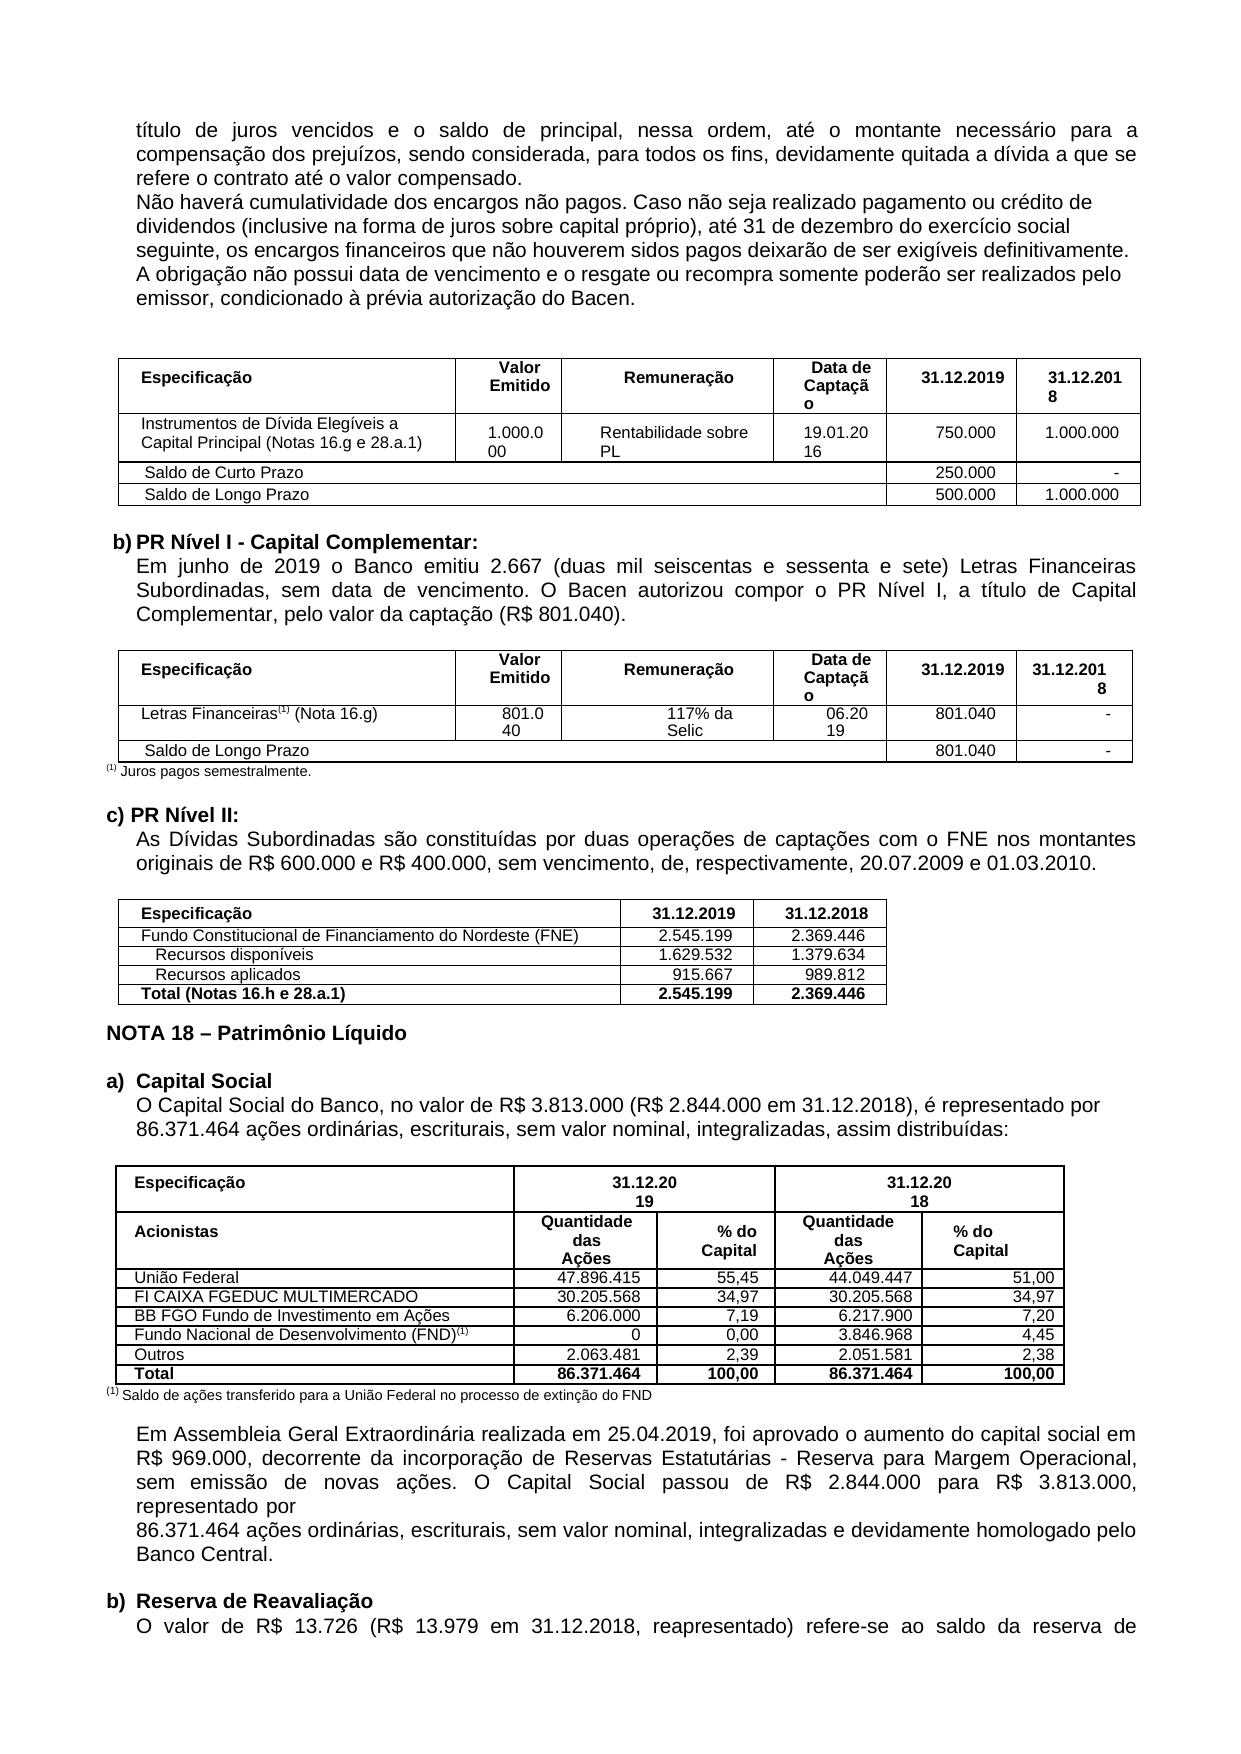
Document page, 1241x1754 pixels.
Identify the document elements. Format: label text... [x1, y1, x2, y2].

table_header 31.12.2019 [515, 1167, 774, 1211]
subtitle NOTA 18 – Patrimônio Líquido [106, 1021, 1213, 1045]
text Em junho de 2019 o Banco emitiu 2.667 (duas mil seiscentas e sessenta e sete) Letras Financeiras Subordinadas, sem data de vencimento. O Bacen autorizou compor o PR Nível I, a título de Capital Complementar, pelo valor da captação (R$ 801.040). [136, 553, 1138, 625]
table_header 31.12.2019 [887, 651, 1016, 704]
table_cell 2.051.581 [776, 1346, 921, 1363]
table_cell 0,00 [658, 1327, 774, 1344]
table_cell 801.040 [456, 706, 561, 740]
subtitle PR Nível II: [106, 803, 1213, 827]
table_cell 34,97 [923, 1289, 1063, 1306]
table_cell 30.205.568 [515, 1289, 656, 1306]
table_cell 30.205.568 [776, 1289, 921, 1306]
table_cell Recursos aplicados [119, 966, 620, 984]
table_cell Quantidade das Ações [515, 1213, 656, 1268]
text O Capital Social do Banco, no valor de R$ 3.813.000 (R$ 2.844.000 em 31.12.2018), é representado por [136, 1093, 1213, 1117]
table_cell Quantidade das Ações [776, 1213, 921, 1268]
table_header Data de Captação [774, 651, 886, 704]
table_cell 44.049.447 [776, 1270, 921, 1287]
table_cell 1.379.634 [754, 947, 886, 965]
subtitle Reserva de Reavaliação [106, 1589, 1213, 1613]
table_cell FI CAIXA FGEDUC MULTIMERCADO [117, 1289, 513, 1306]
table_cell 3.846.968 [776, 1327, 921, 1344]
table_header Especificação [119, 900, 620, 927]
subtitle PR Nível I - Capital Complementar: [112, 529, 1213, 553]
table_header 31.12.2018 [1017, 651, 1132, 704]
table_cell Total [117, 1366, 513, 1383]
table_cell Letras Financeiras(1) (Nota 16.g) [119, 706, 455, 740]
table_cell 34,97 [658, 1289, 774, 1306]
table_cell 2,38 [923, 1346, 1063, 1363]
table_cell 6.217.900 [776, 1308, 921, 1325]
table_cell 51,00 [923, 1270, 1063, 1287]
table_cell União Federal [117, 1270, 513, 1287]
table_cell 0 [515, 1327, 656, 1344]
table_cell Rentabilidade sobre PL [562, 414, 773, 461]
list Capital Social [106, 1069, 1213, 1093]
table_cell 47.896.415 [515, 1270, 656, 1287]
table_header Valor Emitido [456, 651, 561, 704]
table_cell Total (Notas 16.h e 28.a.1) [119, 985, 620, 1003]
table_cell 2.545.199 [621, 985, 753, 1003]
table_cell - [1017, 741, 1132, 761]
text Em Assembleia Geral Extraordinária realizada em 25.04.2019, foi aprovado o aumento do capital social em R$ 969.000, decorrente da incorporação de Reservas Estatutárias - Reserva para Margem Operacional, sem emissão de novas ações. O Capital Social passou de R$ 2.844.000 para R$ 3.813.000, representado por [136, 1422, 1137, 1518]
table_cell 801.040 [887, 706, 1016, 740]
table_cell Saldo de Curto Prazo [119, 463, 886, 483]
table_cell % do Capital [923, 1213, 1063, 1268]
table_cell Saldo de Longo Prazo [119, 484, 886, 505]
table_cell 4,45 [923, 1327, 1063, 1344]
table_cell 7,19 [658, 1308, 774, 1325]
table_cell Recursos disponíveis [119, 947, 620, 965]
table_cell Fundo Nacional de Desenvolvimento (FND)(1) [117, 1327, 513, 1344]
table_cell 915.667 [621, 966, 753, 984]
table_cell 1.629.532 [621, 947, 753, 965]
table_cell 55,45 [658, 1270, 774, 1287]
table_cell 500.000 [887, 484, 1016, 505]
text As Dívidas Subordinadas são constituídas por duas operações de captações com o FNE nos montantes originais de R$ 600.000 e R$ 400.000, sem vencimento, de, respectivamente, 20.07.2009 e 01.03.2010. [136, 827, 1137, 875]
table_header Especificação [119, 359, 455, 413]
table_header Data de Captação [774, 359, 886, 413]
table_cell 06.2019 [774, 706, 886, 740]
table_cell 117% da Selic [562, 706, 773, 740]
table_cell Fundo Constitucional de Financiamento do Nordeste (FNE) [119, 928, 620, 946]
table_header Valor Emitido [456, 359, 561, 413]
table_header Remuneração [562, 359, 773, 413]
table_cell - [1017, 463, 1140, 483]
table_cell 1.000.000 [456, 414, 561, 461]
table_cell Saldo de Longo Prazo [119, 741, 886, 761]
table_cell 2.545.199 [621, 928, 753, 946]
table_cell 86.371.464 [776, 1366, 921, 1383]
table_header Especificação [117, 1167, 513, 1211]
table_cell 1.000.000 [1017, 484, 1140, 505]
table_cell Instrumentos de Dívida Elegíveis a Capital Principal (Notas 16.g e 28.a.1) [119, 414, 455, 461]
table_cell 2.369.446 [754, 985, 886, 1003]
text Não haverá cumulatividade dos encargos não pagos. Caso não seja realizado pagamento ou crédito de dividendos (inclusive na forma de juros sobre capital próprio), até 31 de dezembro do exercício social seguinte, os encargos financeiros que não houverem sidos pagos deixarão de ser exigíveis definitivamente. A obrigação não possui data de vencimento e o resgate ou recompra somente poderão ser realizados pelo emissor, condicionado à prévia autorização do Bacen. [136, 190, 1143, 309]
table_cell Outros [117, 1346, 513, 1363]
text 86.371.464 ações ordinárias, escriturais, sem valor nominal, integralizadas, assim distribuídas: [136, 1117, 1213, 1141]
table_header 31.12.2018 [776, 1167, 1063, 1211]
table_cell 100,00 [658, 1366, 774, 1383]
table_cell 2.369.446 [754, 928, 886, 946]
table_cell 1.000.000 [1017, 414, 1140, 461]
table_cell 100,00 [923, 1366, 1063, 1383]
table_cell 86.371.464 [515, 1366, 656, 1383]
table_cell 750.000 [887, 414, 1016, 461]
table_cell 2.063.481 [515, 1346, 656, 1363]
table_header Remuneração [562, 651, 773, 704]
table_header 31.12.2019 [621, 900, 753, 927]
table_header 31.12.2019 [887, 359, 1016, 413]
table_cell 6.206.000 [515, 1308, 656, 1325]
table_cell Acionistas [117, 1213, 513, 1268]
table_cell 250.000 [887, 463, 1016, 483]
text O valor de R$ 13.726 (R$ 13.979 em 31.12.2018, reapresentado) refere-se ao saldo da reserva de [136, 1613, 1138, 1637]
table_header 31.12.2018 [754, 900, 886, 927]
table_cell BB FGO Fundo de Investimento em Ações [117, 1308, 513, 1325]
table_cell - [1017, 706, 1132, 740]
table_cell 801.040 [887, 741, 1016, 761]
text (1) Juros pagos semestralmente. [106, 762, 1213, 779]
table_cell 2,39 [658, 1346, 774, 1363]
table_cell 989.812 [754, 966, 886, 984]
text título de juros vencidos e o saldo de principal, nessa ordem, até o montante necessário para a compensação dos prejuízos, sendo considerada, para todos os fins, devidamente quitada a dívida a que se refere o contrato até o valor compensado. [136, 118, 1138, 190]
table_header Especificação [119, 651, 455, 704]
table_cell 19.01.2016 [774, 414, 886, 461]
text 86.371.464 ações ordinárias, escriturais, sem valor nominal, integralizadas e devidamente homologado pelo Banco Central. [136, 1518, 1137, 1566]
table_cell % do Capital [658, 1213, 774, 1268]
text (1) Saldo de ações transferido para a União Federal no processo de extinção do FND [106, 1385, 1213, 1404]
table_cell 7,20 [923, 1308, 1063, 1325]
table_header 31.12.2018 [1017, 359, 1140, 413]
